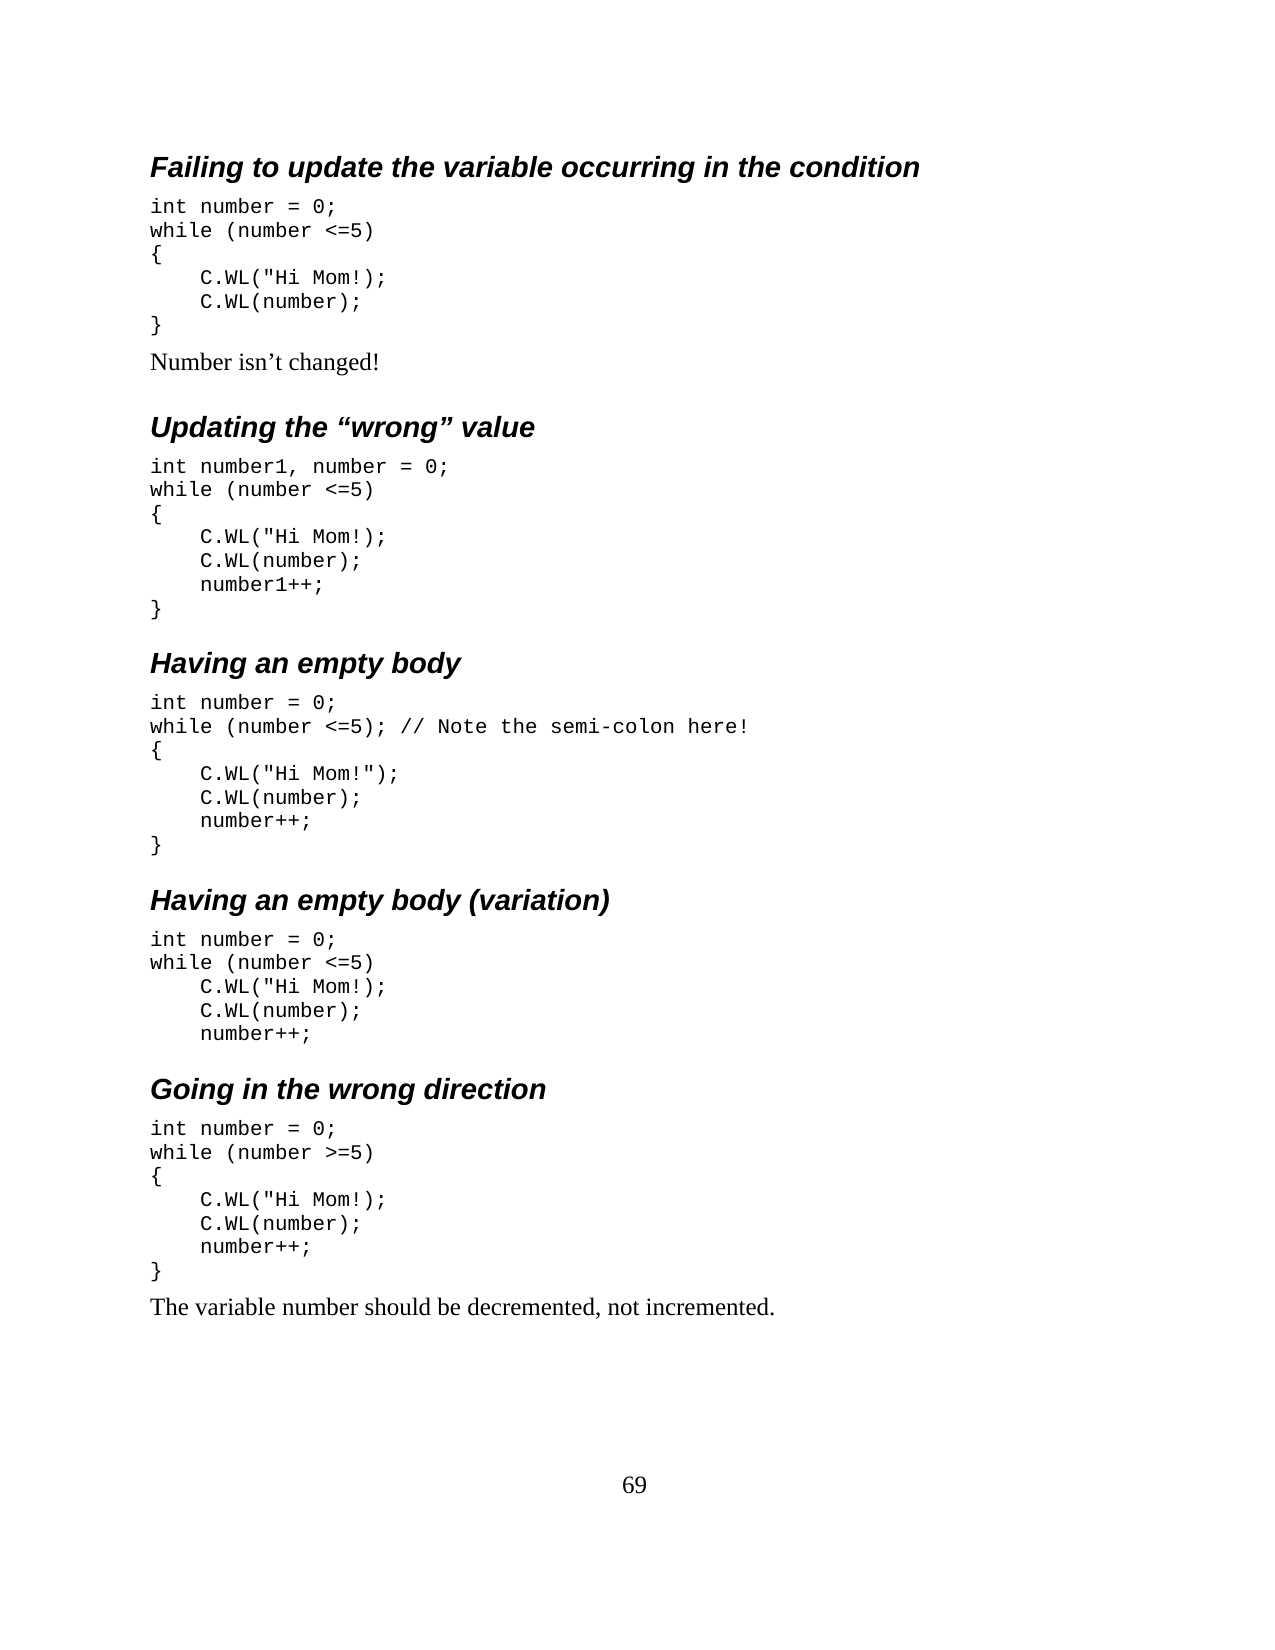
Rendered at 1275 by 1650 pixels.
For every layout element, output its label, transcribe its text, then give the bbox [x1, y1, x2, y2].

text The variable number should be decremented, not incremented. [150, 1292, 1125, 1321]
text int number = 0; [150, 692, 1125, 716]
text { [150, 739, 1125, 763]
text { [150, 1165, 1125, 1189]
text number++; [150, 810, 1125, 834]
subtitle Failing to update the variable occurring in the condition [150, 150, 1125, 183]
text while (number <=5) [150, 479, 1125, 503]
text } [150, 314, 1125, 338]
subtitle Having an empty body [150, 646, 1125, 680]
text while (number <=5); // Note the semi-colon here! [150, 716, 1125, 739]
text } [150, 1260, 1125, 1283]
text C.WL(number); [150, 1000, 1125, 1023]
text C.WL("Hi Mom!); [150, 267, 1125, 291]
text C.WL(number); [150, 291, 1125, 314]
text number++; [150, 1023, 1125, 1047]
text Number isn’t changed! [150, 347, 1125, 376]
text number1++; [150, 574, 1125, 597]
text } [150, 597, 1125, 621]
text C.WL("Hi Mom!); [150, 527, 1125, 550]
subtitle Having an empty body (variation) [150, 883, 1125, 916]
text C.WL(number); [150, 1213, 1125, 1236]
text int number = 0; [150, 929, 1125, 952]
text number++; [150, 1236, 1125, 1260]
text while (number >=5) [150, 1142, 1125, 1165]
text C.WL("Hi Mom!); [150, 1189, 1125, 1213]
text int number = 0; [150, 1118, 1125, 1142]
text while (number <=5) [150, 220, 1125, 243]
text { [150, 503, 1125, 527]
text while (number <=5) [150, 952, 1125, 976]
text C.WL(number); [150, 787, 1125, 810]
text C.WL("Hi Mom!); [150, 976, 1125, 1000]
subtitle Going in the wrong direction [150, 1072, 1125, 1106]
text int number = 0; [150, 196, 1125, 220]
text { [150, 243, 1125, 267]
text C.WL("Hi Mom!"); [150, 763, 1125, 787]
text C.WL(number); [150, 550, 1125, 574]
text int number1, number = 0; [150, 456, 1125, 479]
subtitle Updating the “wrong” value [150, 409, 1125, 443]
text } [150, 834, 1125, 858]
